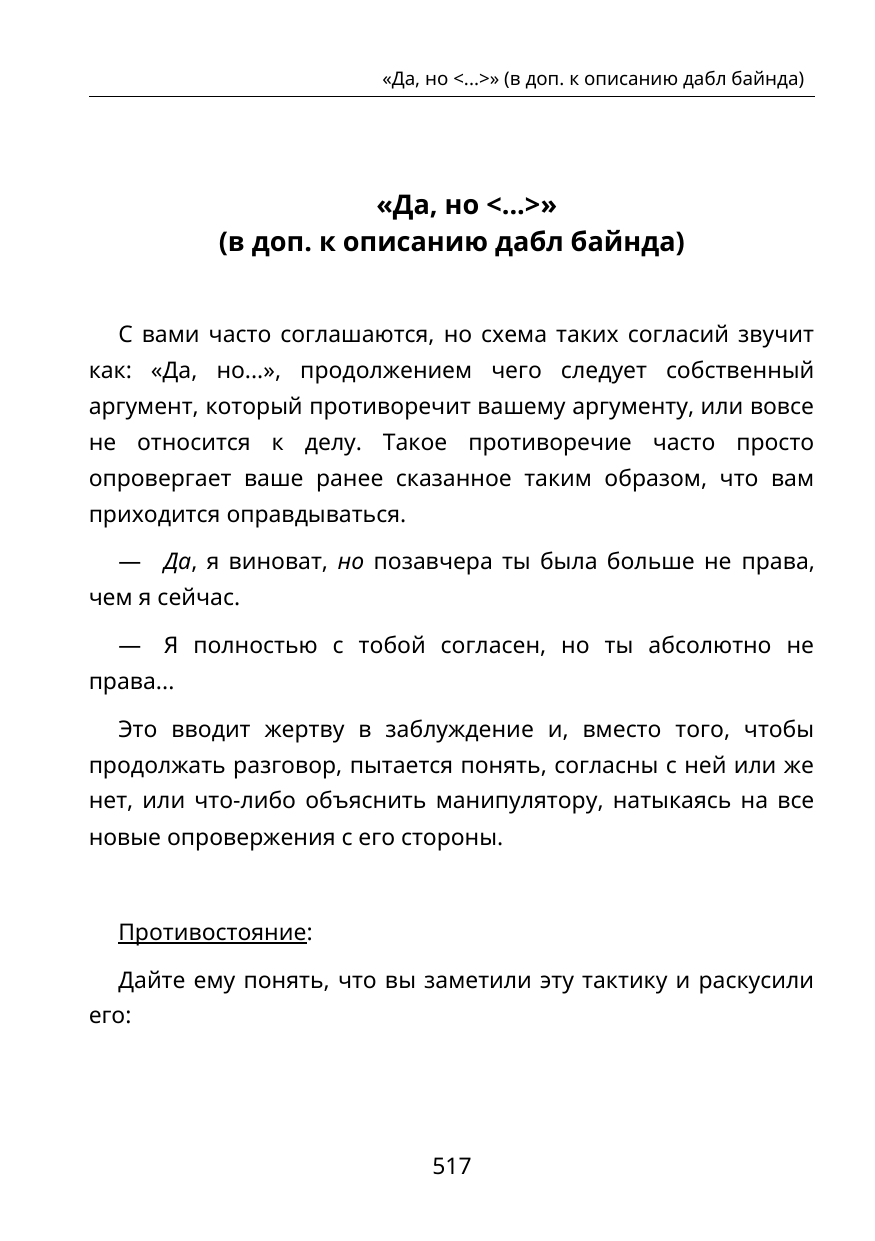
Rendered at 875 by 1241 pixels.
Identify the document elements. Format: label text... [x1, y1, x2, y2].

list Я полностью с тобой согласен, но ты абсолютно не права... [88, 629, 815, 696]
text Это вводит жертву в заблуждение и, вместо того, чтобы продолжать разговор, пытается понять, согласны с ней или же нет, или что-либо объяснить манипулятору, натыкаясь на все новые опровержения с его стороны. [88, 713, 815, 852]
text С вами часто соглашаются, но схема таких согласий звучит как: «Да, но...», продолжением чего следует собственный аргумент, который противоречит вашему аргументу, или вовсе не относится к делу. Такое противоречие часто просто опровергает ваше ранее сказанное таким образом, что вам приходится оправдываться. [88, 318, 815, 529]
text Противостояние: [88, 916, 815, 947]
subtitle «Да, но <...>» (в доп. к описанию дабл байнда) [88, 185, 815, 259]
list Да, я виноват, но позавчера ты была больше не права, чем я сейчас. [88, 545, 815, 612]
text Дайте ему понять, что вы заметили эту тактику и раскусили его: [88, 963, 815, 1031]
